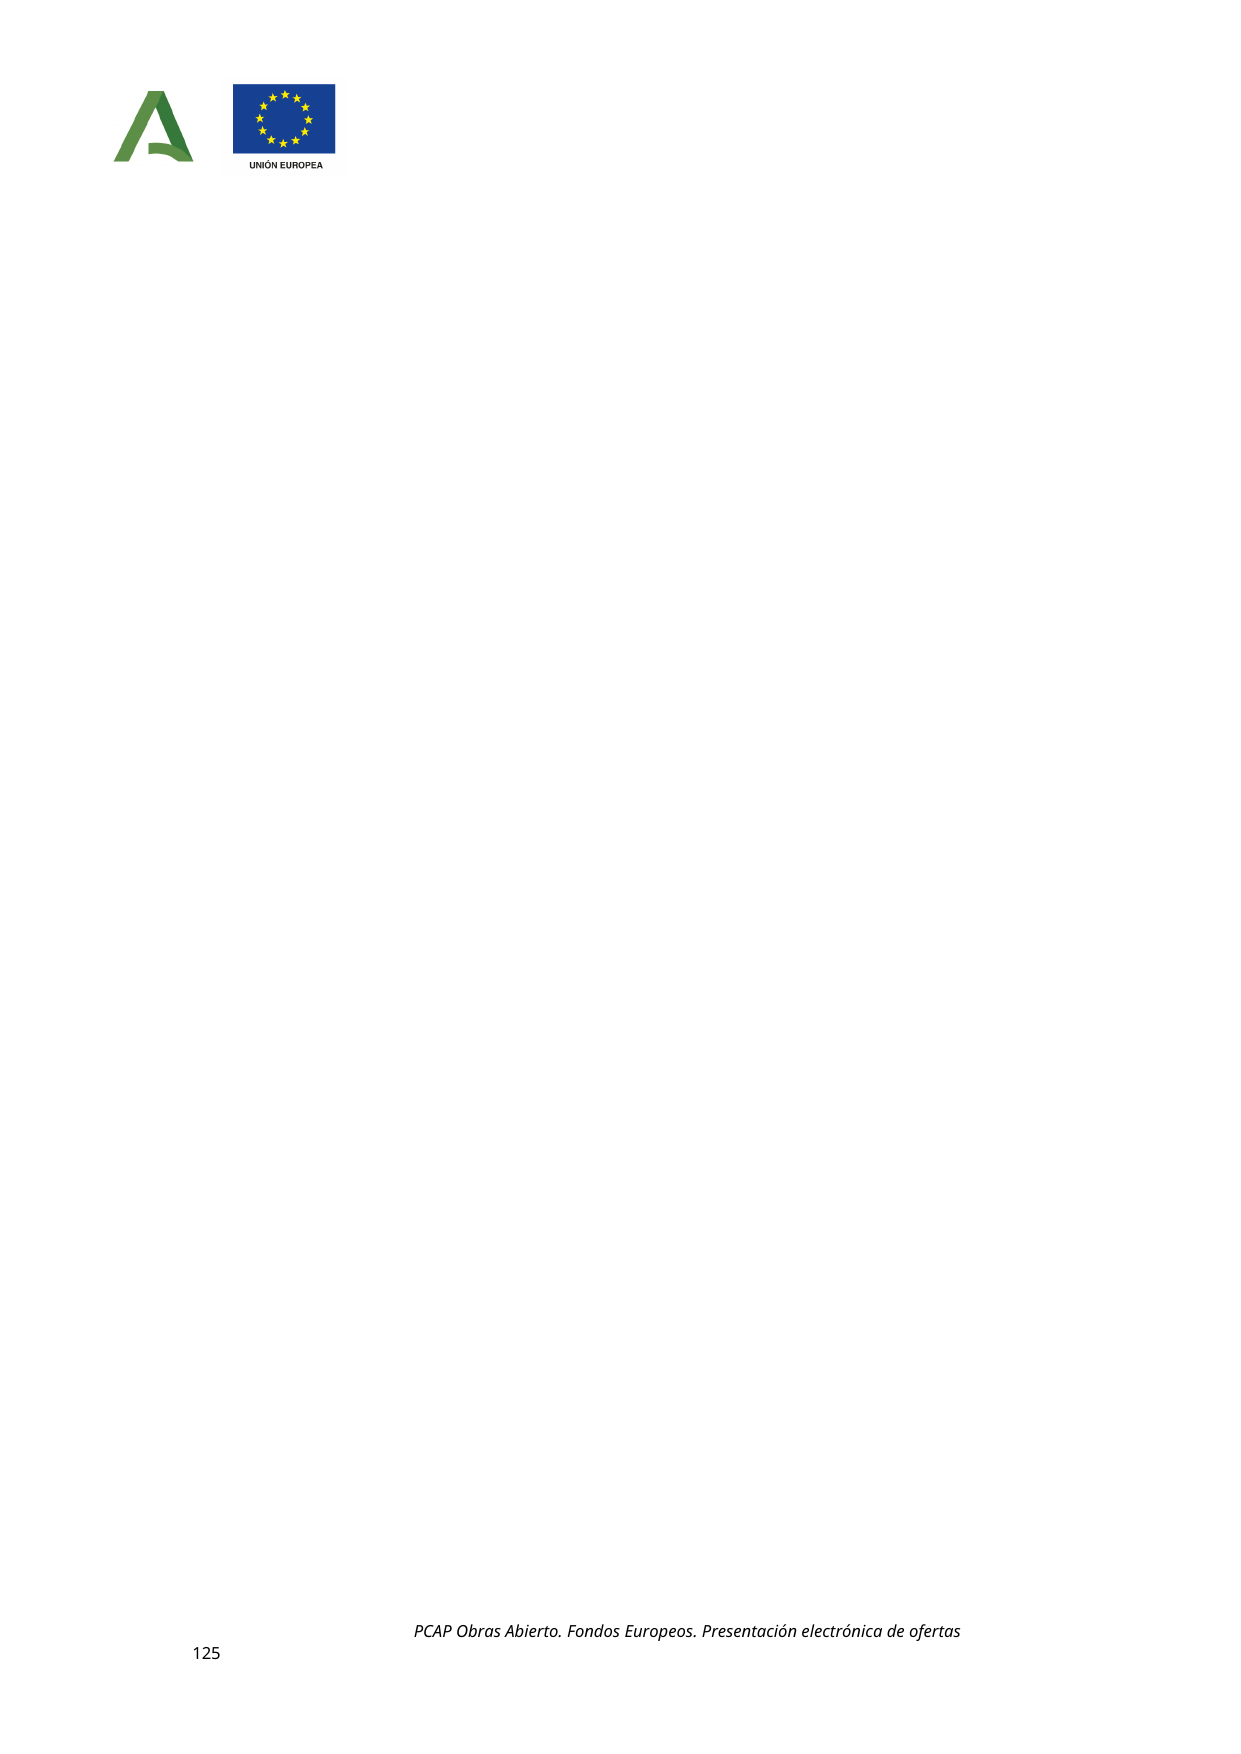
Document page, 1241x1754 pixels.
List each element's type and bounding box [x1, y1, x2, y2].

picture [109, 86, 198, 166]
picture [221, 78, 347, 176]
